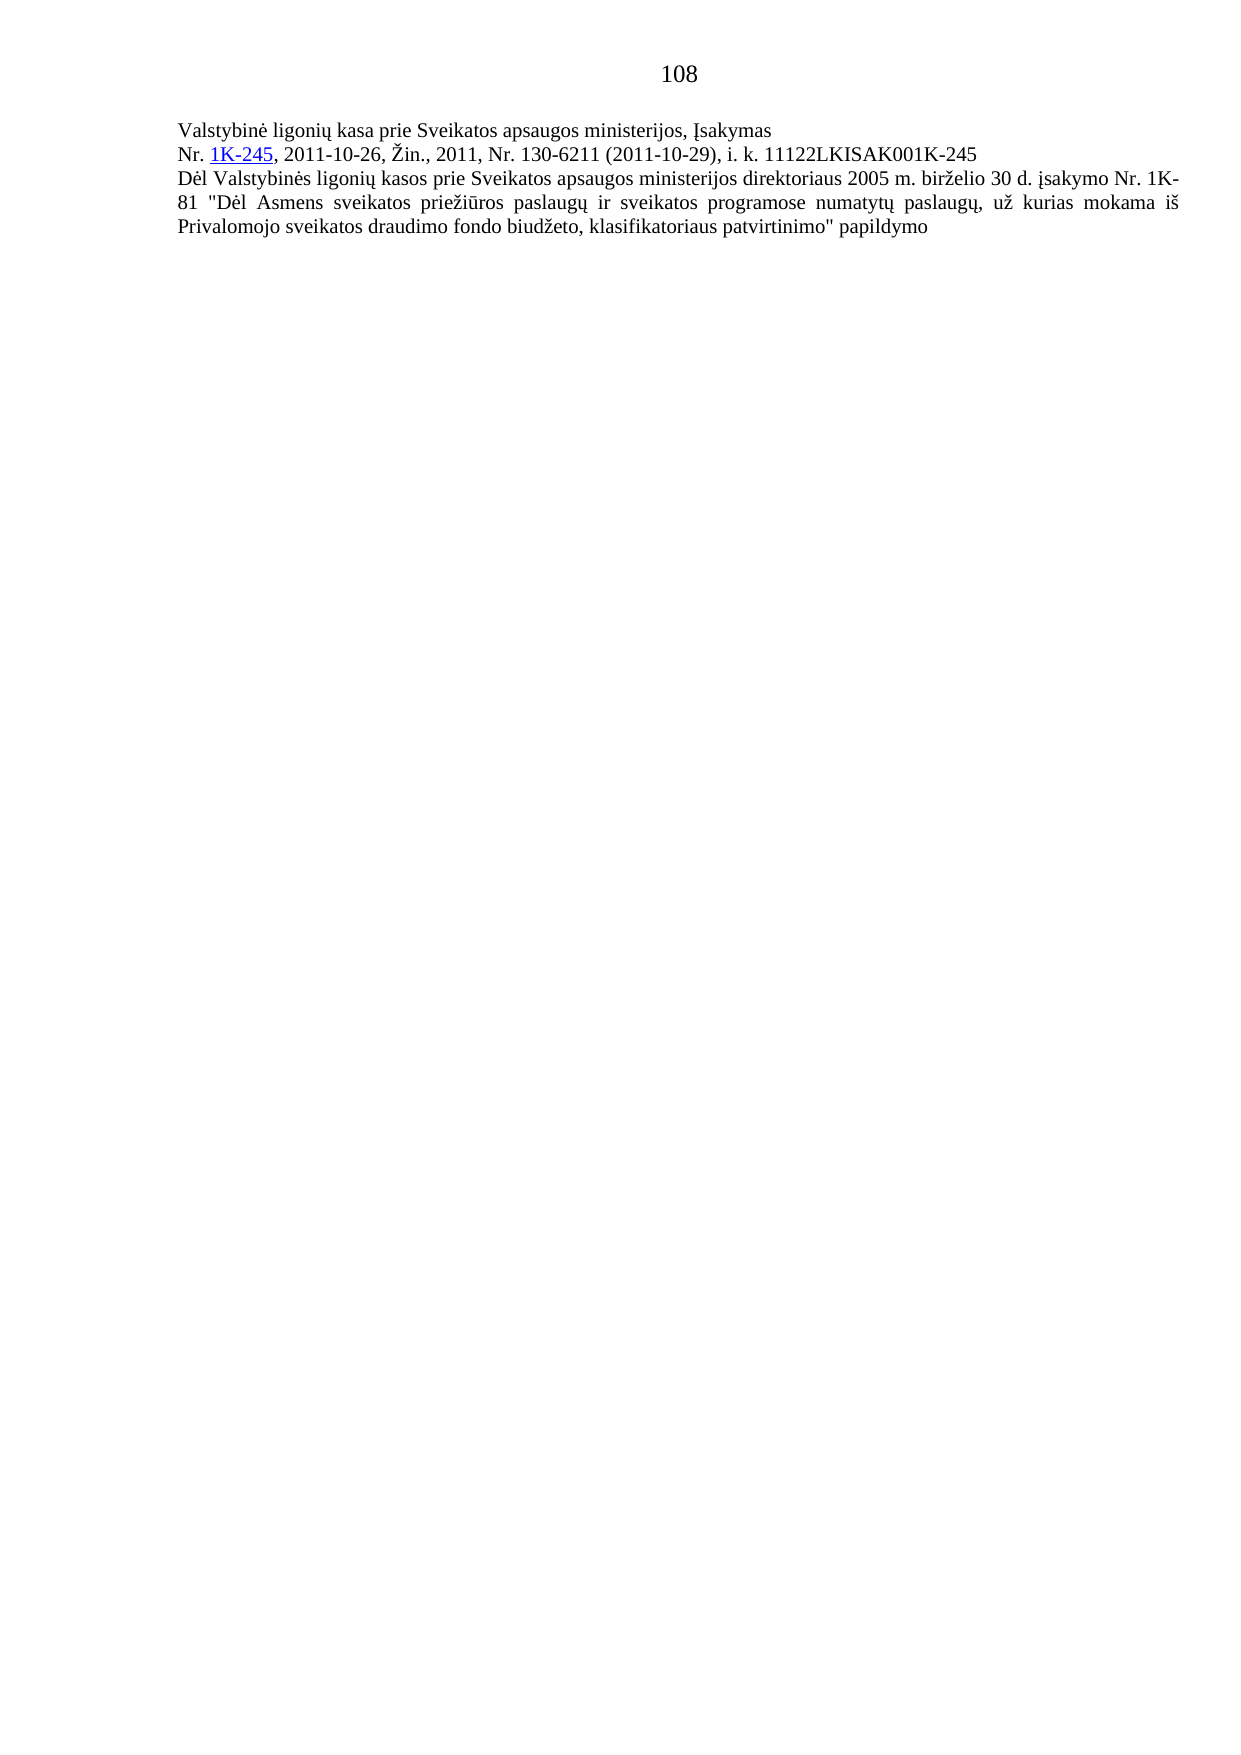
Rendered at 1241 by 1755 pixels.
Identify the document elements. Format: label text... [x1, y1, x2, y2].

text Dėl Valstybinės ligonių kasos prie Sveikatos apsaugos ministerijos direktoriaus 2005 m. birželio 30 d. įsakymo Nr. 1K-81 "Dėl Asmens sveikatos priežiūros paslaugų ir sveikatos programose numatytų paslaugų, už kurias mokama iš Privalomojo sveikatos draudimo fondo biudžeto, klasifikatoriaus patvirtinimo" papildymo [177, 166, 1181, 238]
text Valstybinė ligonių kasa prie Sveikatos apsaugos ministerijos, Įsakymas [177, 118, 1181, 142]
text Nr. 1K-245, 2011-10-26, Žin., 2011, Nr. 130-6211 (2011-10-29), i. k. 11122LKISAK001K-245 [177, 142, 1181, 166]
